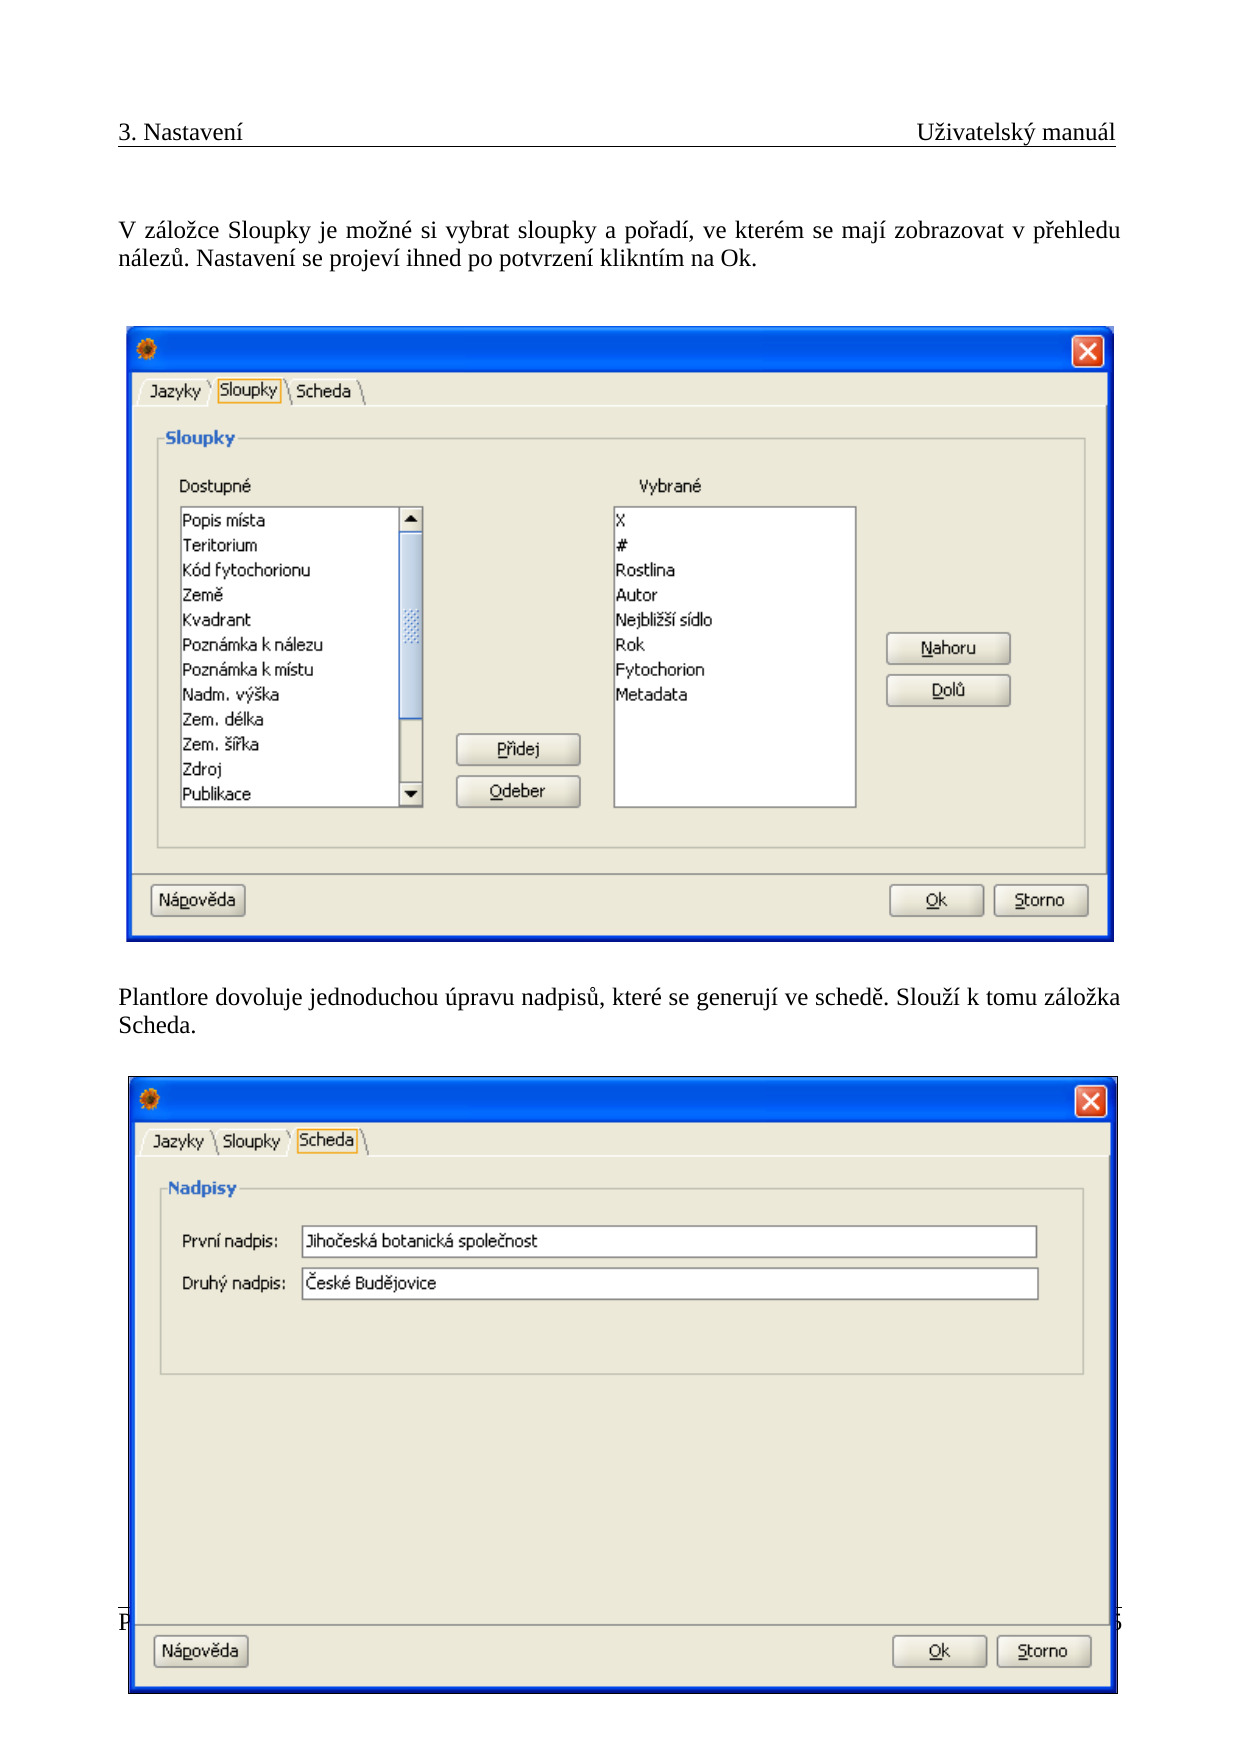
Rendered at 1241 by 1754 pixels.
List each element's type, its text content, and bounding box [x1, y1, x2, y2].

text V záložce Sloupky je možné si vybrat sloupky a pořadí, ve kterém se mají zobrazovat v přehledu nálezů. Nastavení se projeví ihned po potvrzení klikntím na Ok. [118, 217, 1122, 272]
text Plantlore dovoluje jednoduchou úpravu nadpisů, které se generují ve schedě. Slouží k tomu záložka Scheda. [118, 983, 1122, 1039]
picture [126, 326, 1114, 942]
picture [129, 1077, 1117, 1693]
